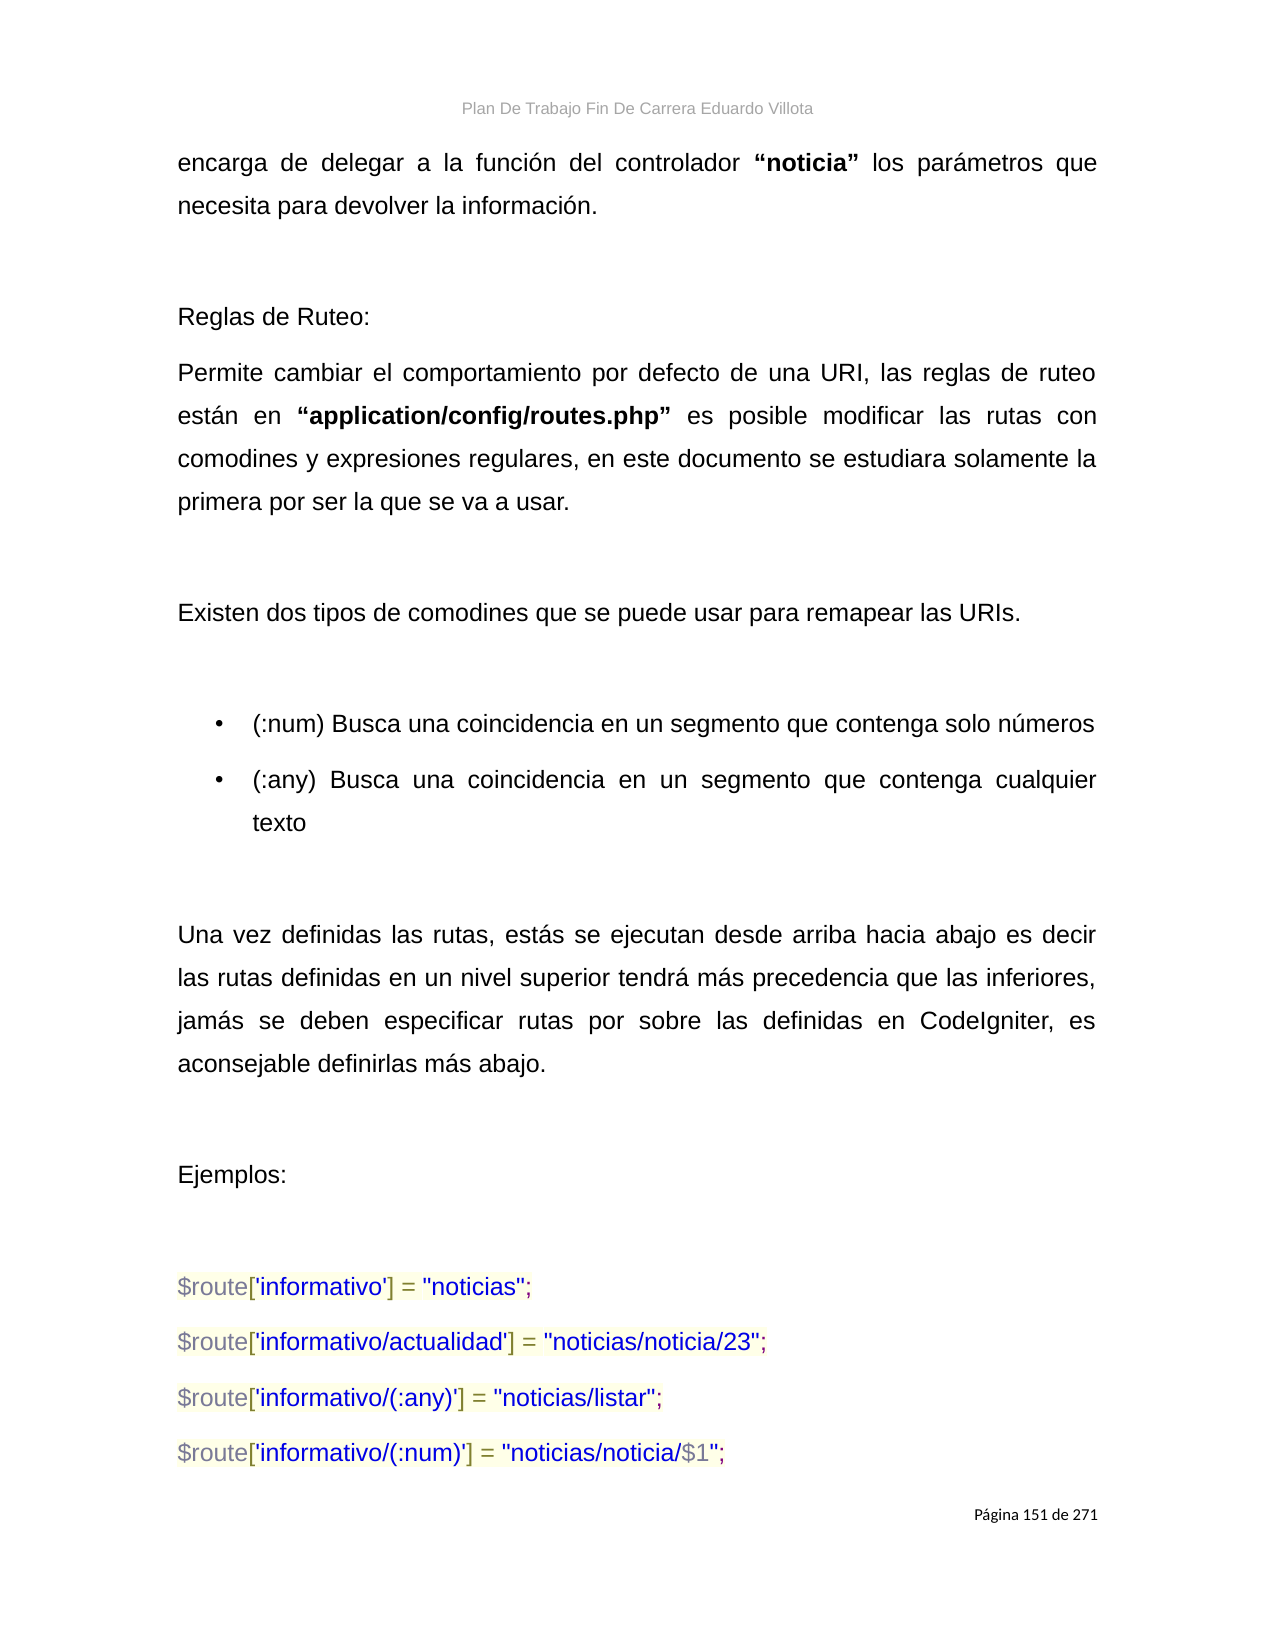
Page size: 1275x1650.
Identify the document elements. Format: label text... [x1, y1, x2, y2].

text $route['informativo/(:any)'] = "noticias/listar"; [177, 1383, 1098, 1412]
text Existen dos tipos de comodines que se puede usar para remapear las URIs. [177, 598, 1098, 627]
text encarga de delegar a la función del controlador “noticia” los parámetros que necesita para devolver la información. [177, 148, 1098, 219]
text $route['informativo/(:num)'] = "noticias/noticia/$1"; [177, 1438, 1098, 1467]
text Permite cambiar el comportamiento por defecto de una URI, las reglas de ruteo están en “application/config/routes.php” es posible modificar las rutas con comodines y expresiones regulares, en este documento se estudiara solamente la primera por ser la que se va a usar. [177, 358, 1098, 516]
text Reglas de Ruteo: [177, 302, 1098, 331]
text Una vez definidas las rutas, estás se ejecutan desde arriba hacia abajo es decir las rutas definidas en un nivel superior tendrá más precedencia que las inferiores, jamás se deben especificar rutas por sobre las definidas en CodeIgniter, es aconsejable definirlas más abajo. [177, 920, 1098, 1078]
text $route['informativo/actualidad'] = "noticias/noticia/23"; [177, 1327, 1098, 1356]
list (:any) Busca una coincidencia en un segmento que contenga cualquier texto [215, 765, 1098, 837]
text $route['informativo'] = "noticias"; [177, 1272, 1098, 1300]
list (:num) Busca una coincidencia en un segmento que contenga solo números [215, 709, 1098, 738]
text Ejemplos: [177, 1160, 1098, 1189]
